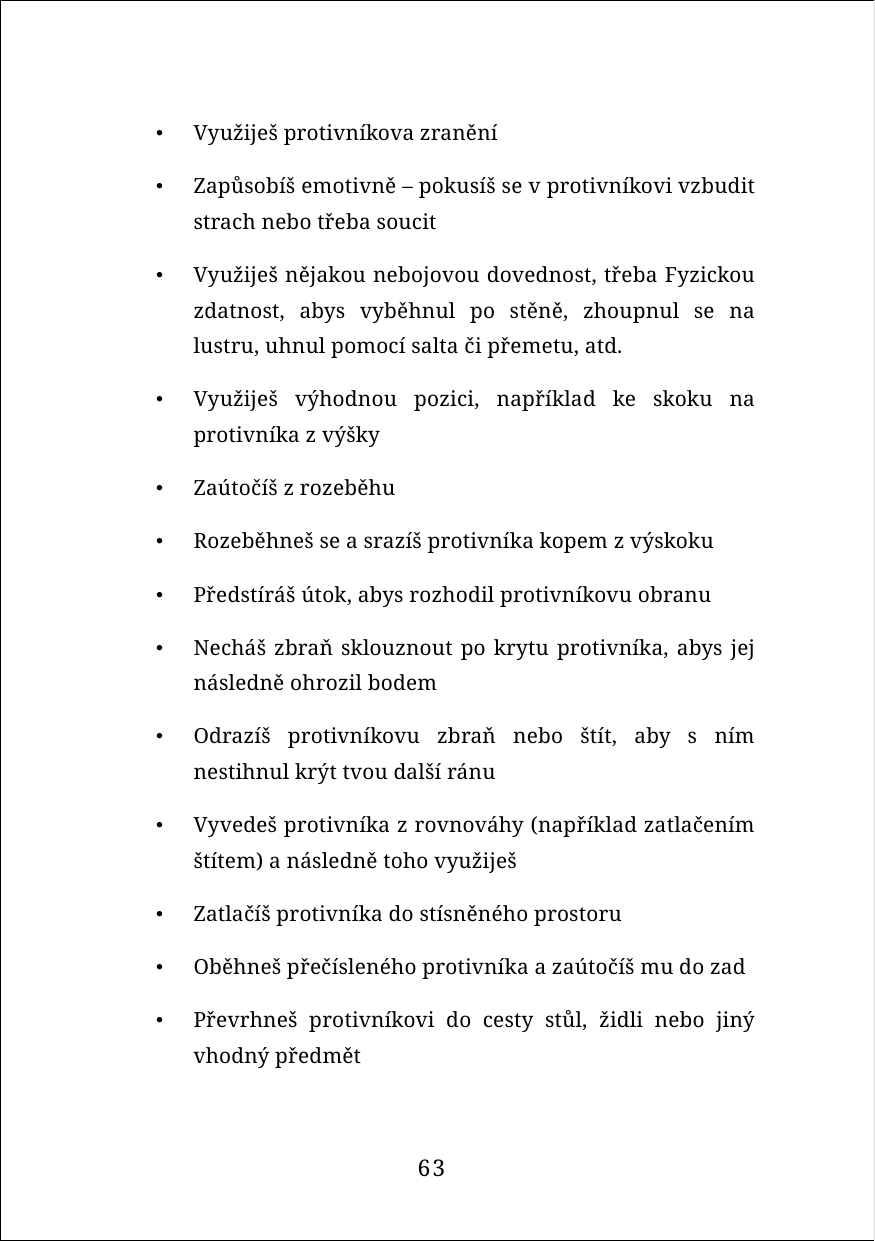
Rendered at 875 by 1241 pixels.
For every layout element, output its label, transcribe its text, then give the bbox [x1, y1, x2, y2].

list Využiješ protivníkova zranění [156, 118, 756, 147]
list Využiješ výhodnou pozici, například ke skoku na protivníka z výšky [156, 384, 756, 448]
list Odrazíš protivníkovu zbraň nebo štít, aby s ním nestihnul krýt tvou další ránu [156, 722, 756, 786]
list Zatlačíš protivníka do stísněného prostoru [156, 899, 756, 928]
list Vyvedeš protivníka z rovnováhy (například zatlačením štítem) a následně toho využiješ [156, 810, 756, 874]
list Oběhneš přečísleného protivníka a zaútočíš mu do zad [156, 952, 756, 981]
list Předstíráš útok, abys rozhodil protivníkovu obranu [156, 580, 756, 608]
list Rozeběhneš se a srazíš protivníka kopem z výskoku [156, 526, 756, 555]
list Využiješ nějakou nebojovou dovednost, třeba Fyzickou zdatnost, abys vyběhnul po stěně, zhoupnul se na lustru, uhnul pomocí salta či přemetu, atd. [156, 260, 756, 360]
list Převrhneš protivníkovi do cesty stůl, židli nebo jiný vhodný předmět [156, 1006, 756, 1069]
list Zapůsobíš emotivně – pokusíš se v protivníkovi vzbudit strach nebo třeba soucit [156, 171, 756, 235]
list Necháš zbraň sklouznout po krytu protivníka, abys jej následně ohrozil bodem [156, 633, 756, 697]
list Zaútočíš z rozeběhu [156, 473, 756, 502]
